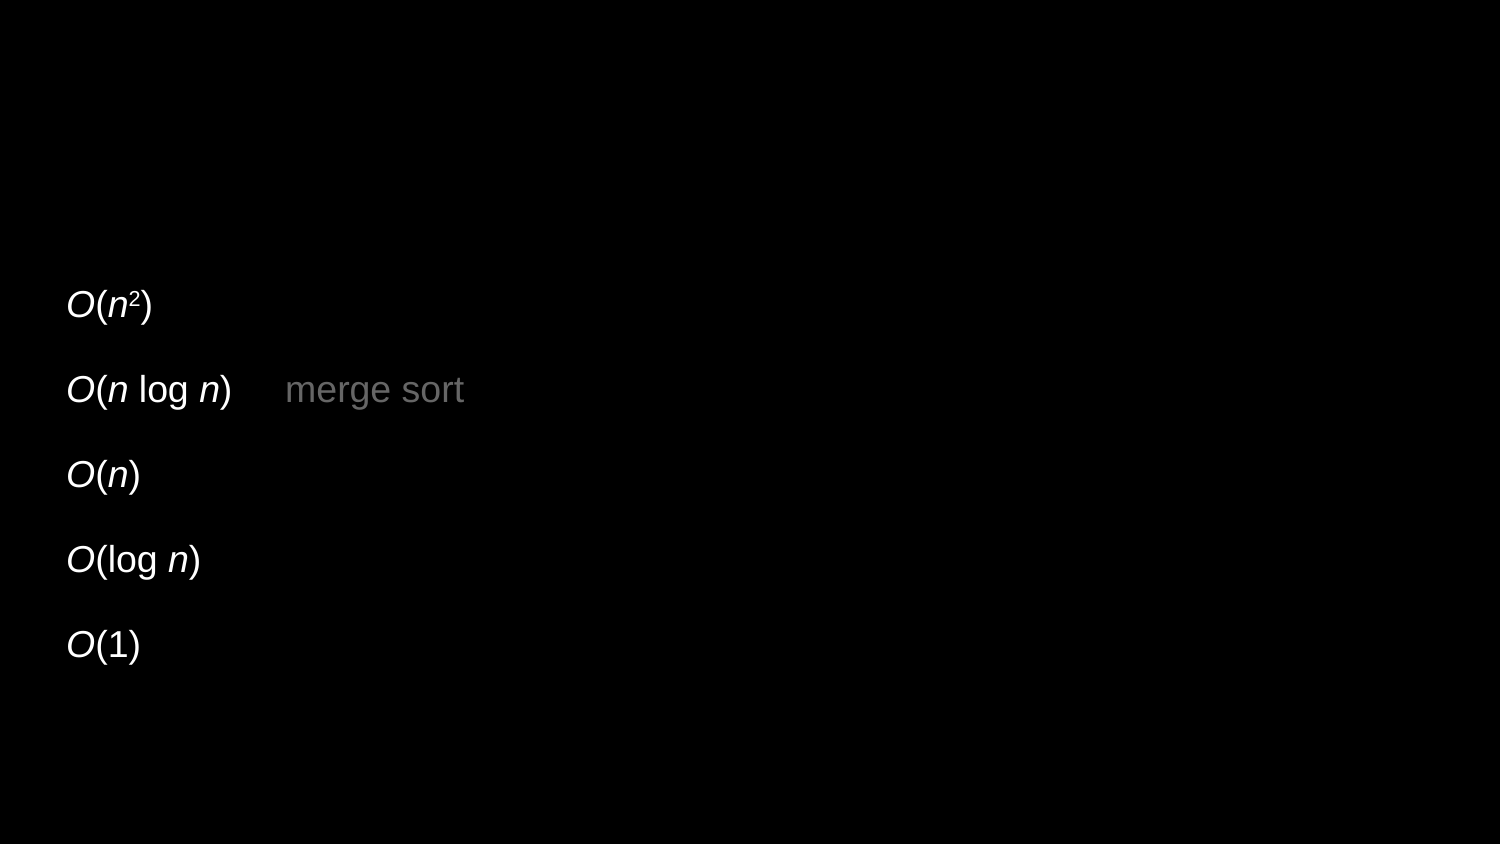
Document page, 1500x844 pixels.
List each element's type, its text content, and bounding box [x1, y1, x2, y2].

list O(n2) O(n log n) merge sort O(n) O(log n) O(1) [51, 189, 1449, 750]
